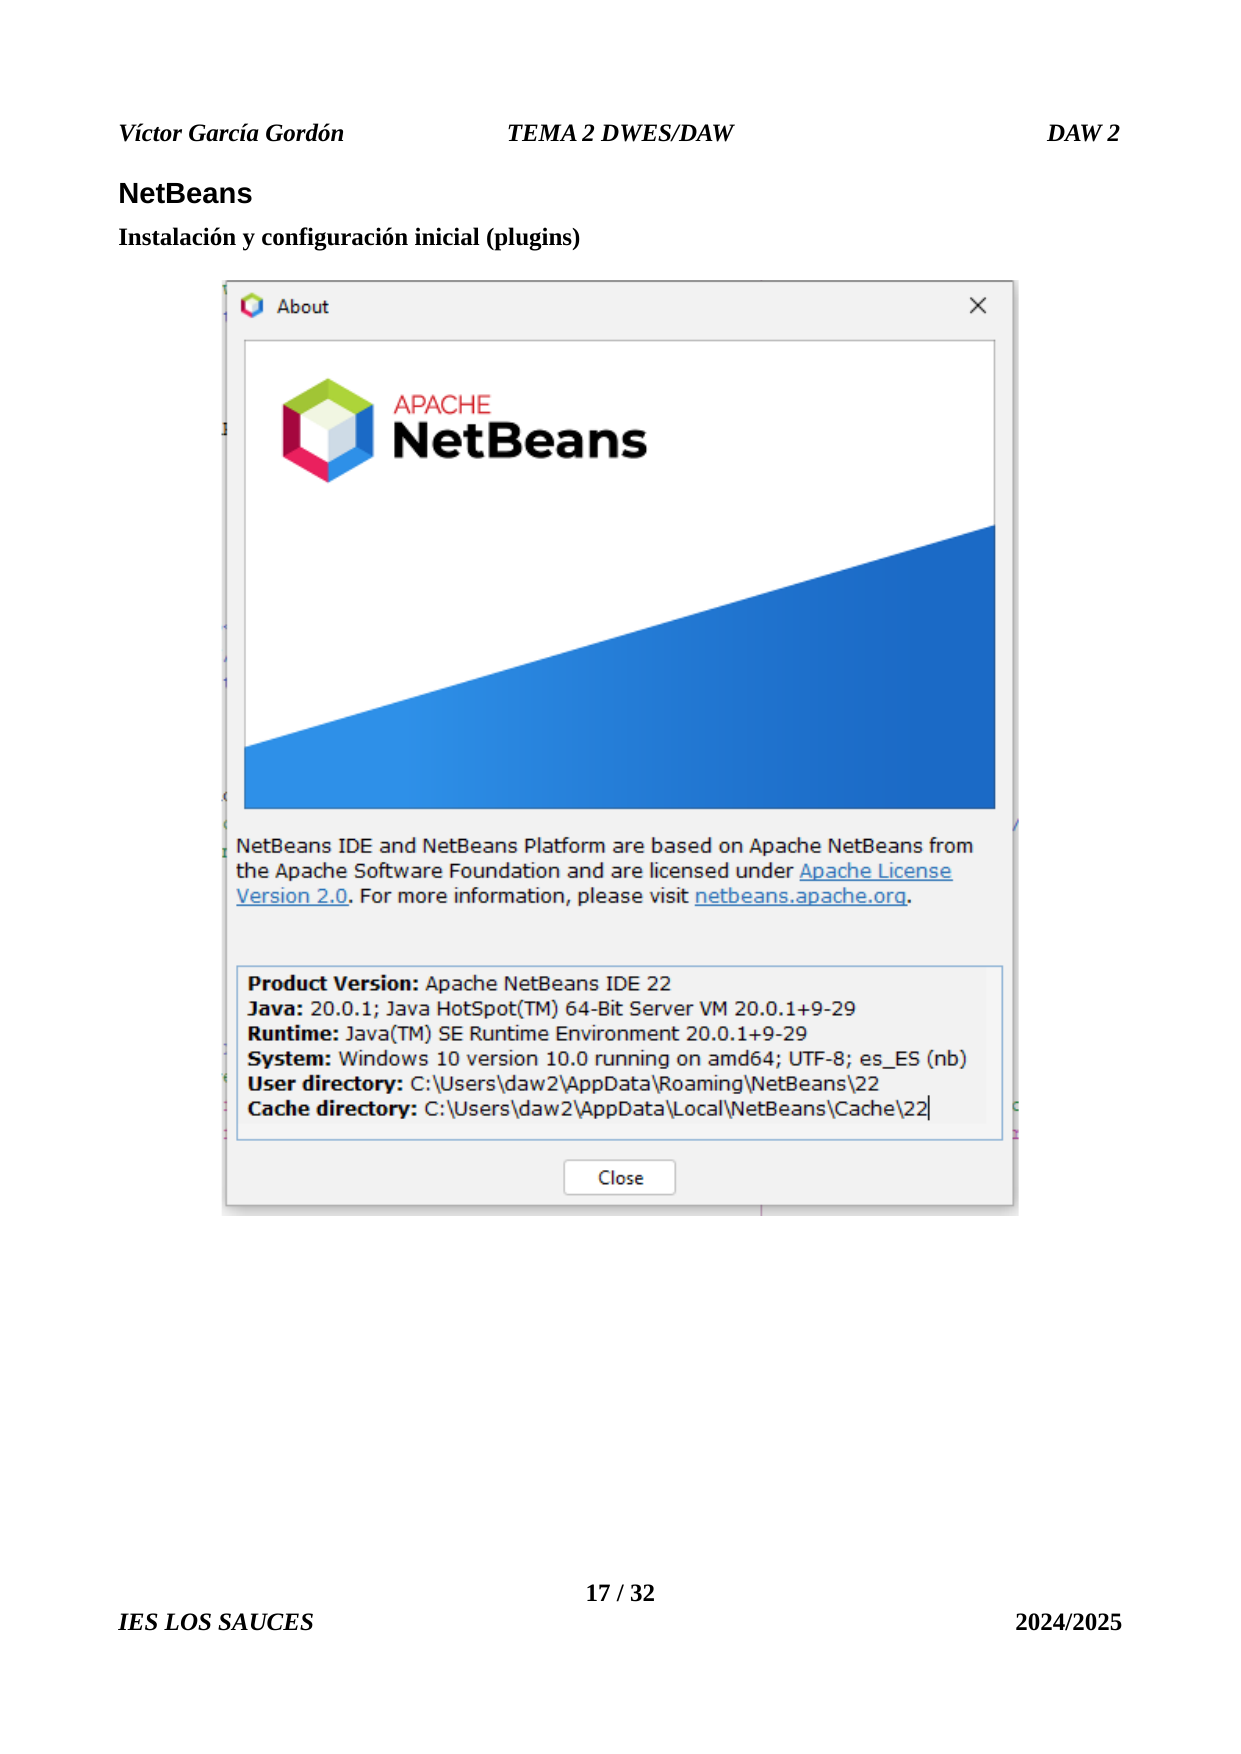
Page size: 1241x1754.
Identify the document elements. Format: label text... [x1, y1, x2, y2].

text Instalación y configuración inicial (plugins) [118, 222, 1122, 251]
picture [221, 280, 1019, 1216]
subtitle NetBeans [118, 176, 1122, 210]
